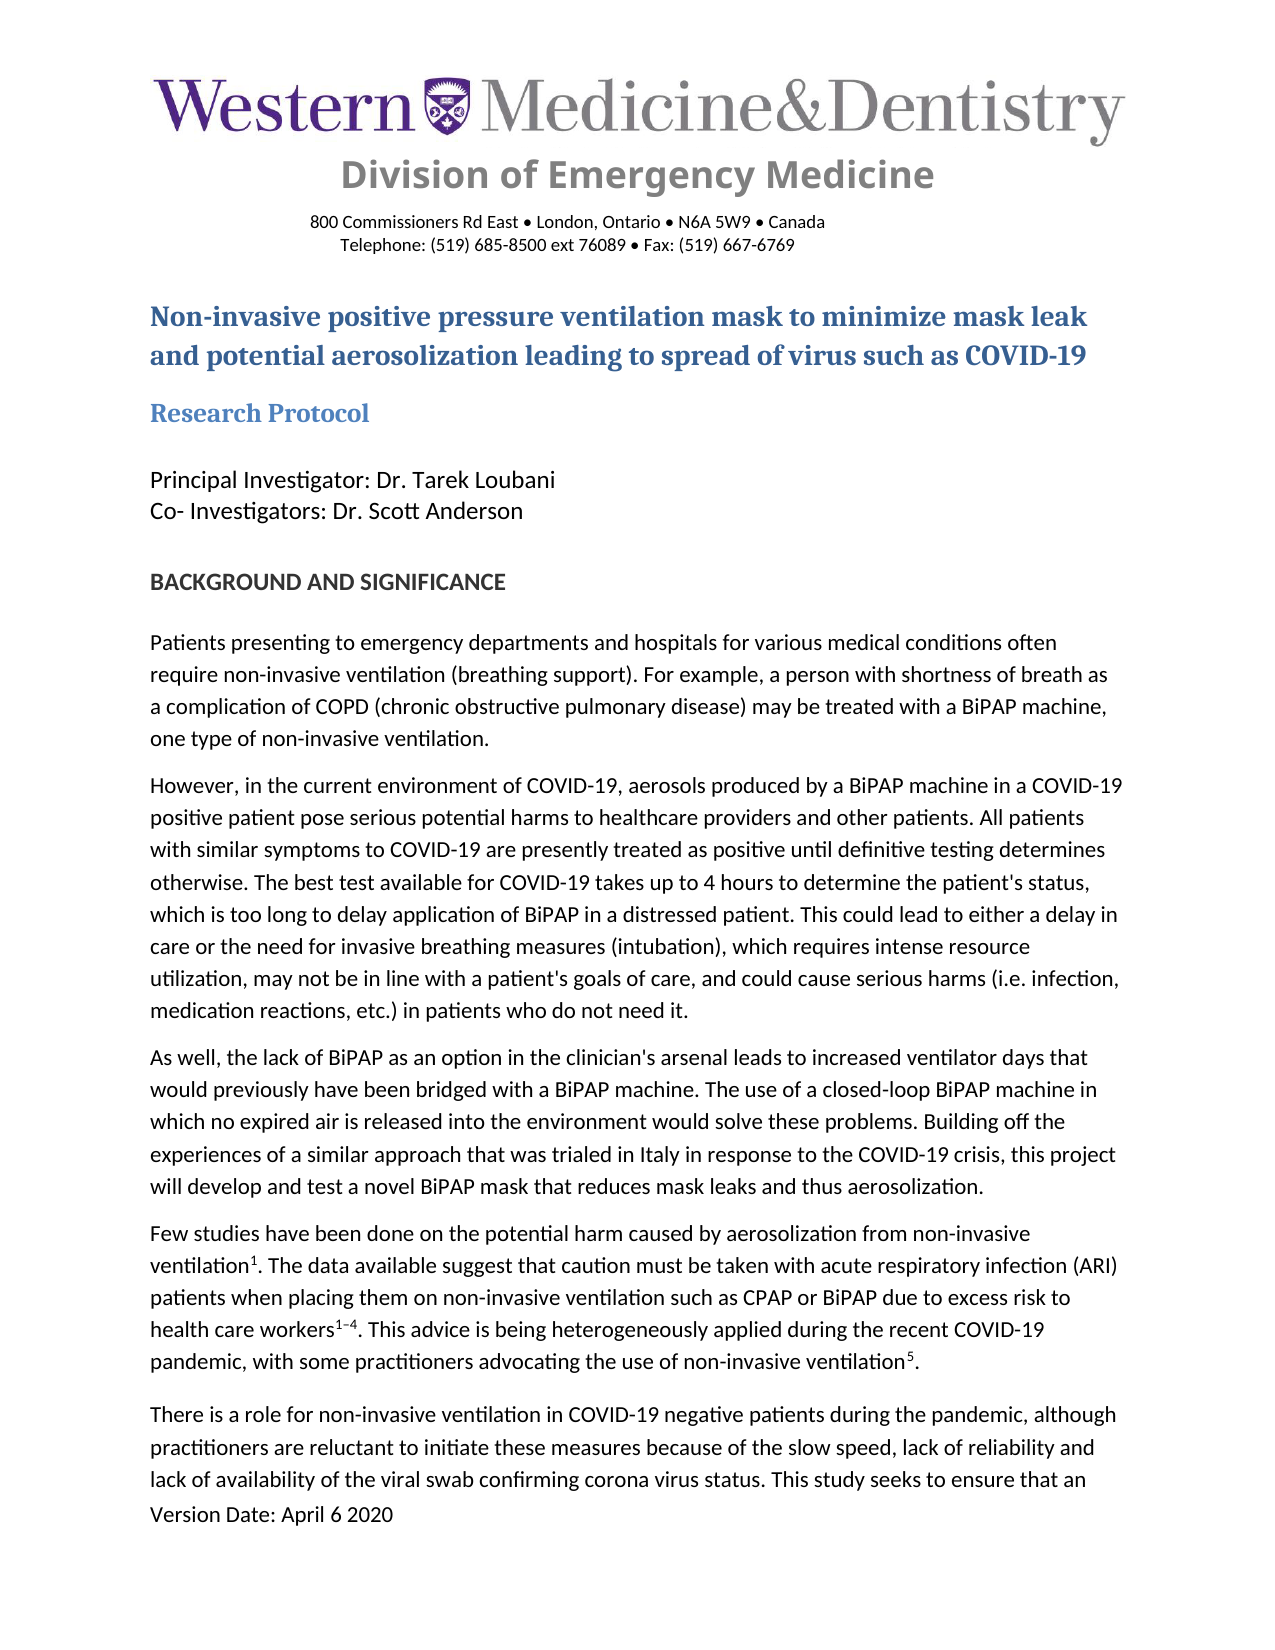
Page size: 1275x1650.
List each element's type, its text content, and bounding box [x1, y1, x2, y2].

text As well, the lack of BiPAP as an option in the clinician's arsenal leads to increased ventilator days that would previously have been bridged with a BiPAP machine. The use of a closed-loop BiPAP machine in which no expired air is released into the environment would solve these problems. Building off the experiences of a similar approach that was trialed in Italy in response to the COVID-19 crisis, this project will develop and test a novel BiPAP mask that reduces mask leaks and thus aerosolization. [150, 1043, 1125, 1200]
subtitle Non-invasive positive pressure ventilation mask to minimize mask leak and potential aerosolization leading to spread of virus such as COVID-19 [150, 300, 1125, 372]
text There is a role for non-invasive ventilation in COVID-19 negative patients during the pandemic, although practitioners are reluctant to initiate these measures because of the slow speed, lack of reliability and lack of availability of the viral swab confirming corona virus status. This study seeks to ensure that an [150, 1400, 1125, 1493]
subtitle Research Protocol [150, 398, 1125, 429]
text Division of Emergency Medicine [150, 148, 1125, 199]
text Few studies have been done on the potential harm caused by aerosolization from non-invasive ventilation1. The data available suggest that caution must be taken with acute respiratory infection (ARI) patients when placing them on non-invasive ventilation such as CPAP or BiPAP due to excess risk to health care workers1–4. This advice is being heterogeneously applied during the recent COVID-19 pandemic, with some practitioners advocating the use of non-invasive ventilation5. [150, 1219, 1125, 1375]
text BACKGROUND AND SIGNIFICANCE [150, 556, 1125, 596]
text Patients presenting to emergency departments and hospitals for various medical conditions often require non-invasive ventilation (breathing support). For example, a person with shortness of breath as a complication of COPD (chronic obstructive pulmonary disease) may be treated with a BiPAP machine, one type of non-invasive ventilation. [150, 628, 1125, 752]
text Co- Investigators: Dr. Scott Anderson [150, 495, 1125, 525]
text Principal Investigator: Dr. Tarek Loubani [150, 464, 1125, 495]
text However, in the current environment of COVID-19, aerosols produced by a BiPAP machine in a COVID-19 positive patient pose serious potential harms to healthcare providers and other patients. All patients with similar symptoms to COVID-19 are presently treated as positive until definitive testing determines otherwise. The best test available for COVID-19 takes up to 4 hours to determine the patient's status, which is too long to delay application of BiPAP in a distressed patient. This could lead to either a delay in care or the need for invasive breathing measures (intubation), which requires intense resource utilization, may not be in line with a patient's goals of care, and could cause serious harms (i.e. infection, medication reactions, etc.) in patients who do not need it. [150, 771, 1125, 1024]
